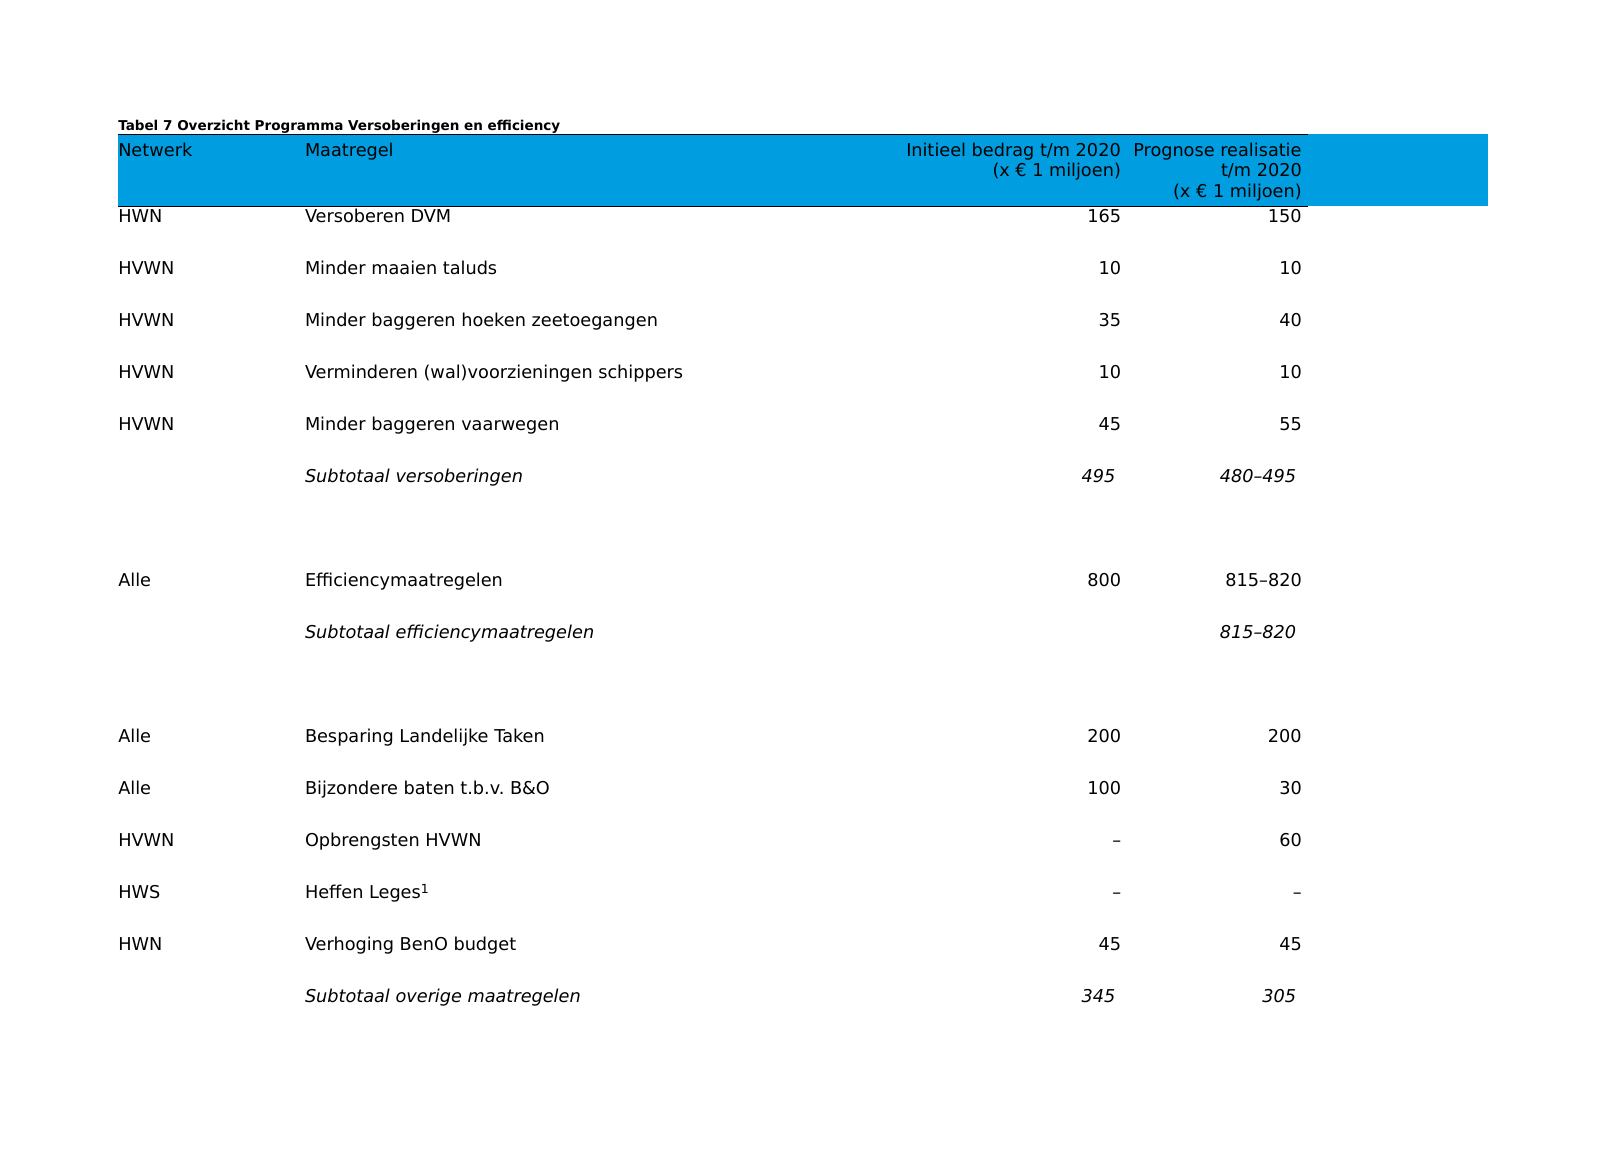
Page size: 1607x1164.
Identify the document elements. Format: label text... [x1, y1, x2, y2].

table_cell 60 [1127, 830, 1307, 882]
table_header Tabel 7 Overzicht Programma Versoberingen en efficiency [118, 118, 1488, 134]
table_cell HWS [118, 882, 299, 934]
table_cell Minder maaien taluds [299, 258, 886, 310]
table_cell Opbrengsten HVWN [299, 830, 886, 882]
table_cell 55 [1127, 414, 1307, 466]
table_cell Subtotaal overige maatregelen [299, 986, 886, 1038]
table_cell 100 [886, 778, 1127, 830]
table_cell HWN [118, 934, 299, 986]
table_cell HWN [118, 207, 299, 258]
table_cell Alle [118, 570, 299, 622]
table_cell Prognose realisatie t/m 2020 (x € 1 miljoen) [1127, 135, 1307, 206]
table_cell [118, 622, 299, 674]
table_cell 10 [1127, 258, 1307, 310]
table_cell Alle [118, 778, 299, 830]
table_cell Versoberen DVM [299, 207, 886, 258]
table_cell 45 [1127, 934, 1307, 986]
table_cell HVWN [118, 362, 299, 414]
table_cell HVWN [118, 830, 299, 882]
table_cell 480–495 [1127, 466, 1307, 518]
table_cell 40 [1127, 310, 1307, 362]
table_cell [118, 986, 299, 1038]
table_cell 45 [886, 414, 1127, 466]
table_cell Minder baggeren hoeken zeetoegangen [299, 310, 886, 362]
table_cell Alle [118, 726, 299, 778]
table_cell Minder baggeren vaarwegen [299, 414, 886, 466]
table_cell Verminderen (wal)voorzieningen schippers [299, 362, 886, 414]
table_cell Subtotaal efficiencymaatregelen [299, 622, 886, 674]
table_cell – [886, 830, 1127, 882]
table_cell 305 [1127, 986, 1307, 1038]
table_cell 800 [886, 570, 1127, 622]
table_cell 815–820 [1127, 570, 1307, 622]
table_cell 345 [886, 986, 1127, 1038]
table_cell [886, 622, 1127, 674]
table_cell Subtotaal versoberingen [299, 466, 886, 518]
table_cell 10 [886, 258, 1127, 310]
table_cell 495 [886, 466, 1127, 518]
table_cell Bijzondere baten t.b.v. B&O [299, 778, 886, 830]
table_cell – [886, 882, 1127, 934]
table_cell 815–820 [1127, 622, 1307, 674]
table_cell 165 [886, 207, 1127, 258]
table_cell Besparing Landelijke Taken [299, 726, 886, 778]
table_cell [118, 518, 1307, 570]
table_cell 30 [1127, 778, 1307, 830]
table_cell HVWN [118, 310, 299, 362]
table_cell Initieel bedrag t/m 2020 (x € 1 miljoen) [886, 135, 1127, 206]
table_cell 10 [886, 362, 1127, 414]
table_cell HVWN [118, 258, 299, 310]
table_cell [118, 674, 1307, 726]
table_cell 200 [1127, 726, 1307, 778]
table_cell 200 [886, 726, 1127, 778]
table_cell 45 [886, 934, 1127, 986]
table_cell Maatregel [299, 135, 886, 206]
table_cell Netwerk [118, 135, 299, 206]
table_cell [118, 466, 299, 518]
table_cell 35 [886, 310, 1127, 362]
table_cell 150 [1127, 207, 1307, 258]
table_cell Heffen Leges1 [299, 882, 886, 934]
table_cell Verhoging BenO budget [299, 934, 886, 986]
table_cell – [1127, 882, 1307, 934]
table_cell 10 [1127, 362, 1307, 414]
table_cell HVWN [118, 414, 299, 466]
table_cell Efficiencymaatregelen [299, 570, 886, 622]
